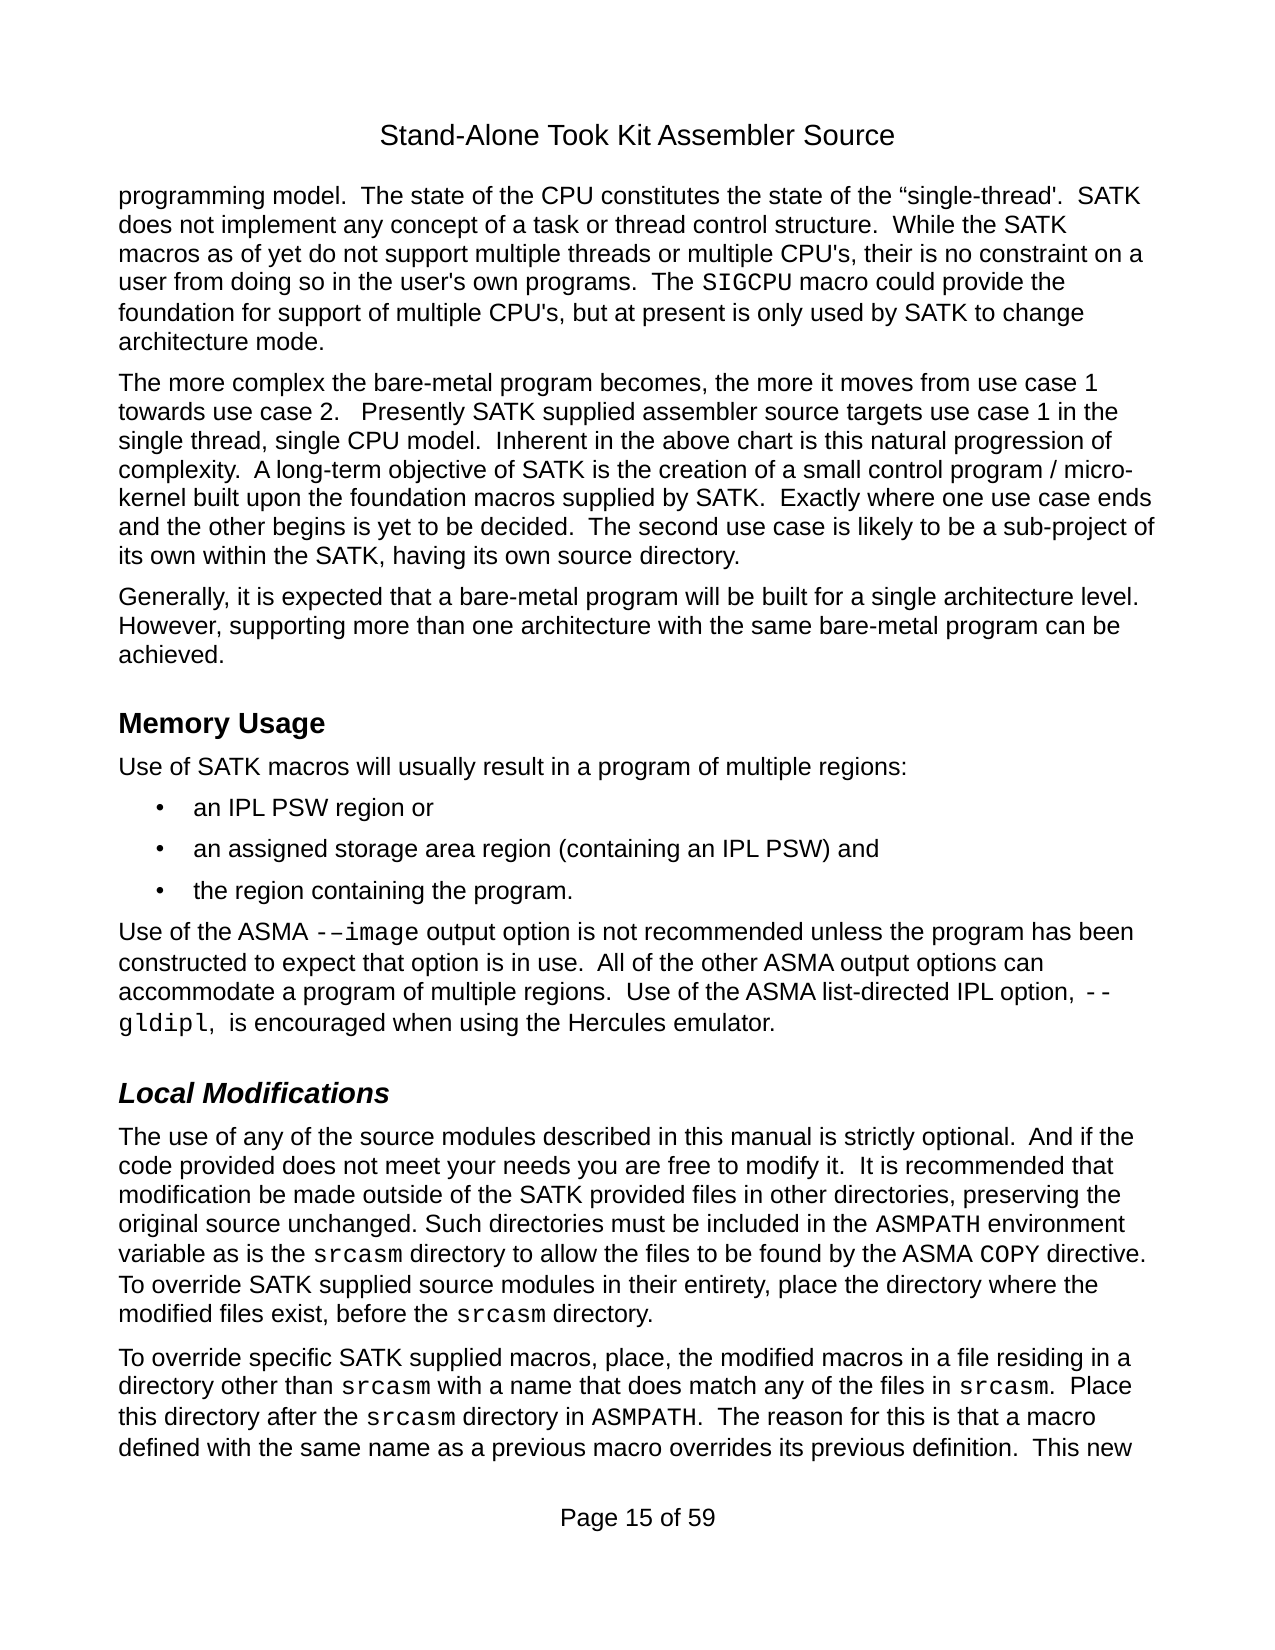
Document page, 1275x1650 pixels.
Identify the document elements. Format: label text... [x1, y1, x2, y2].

list an assigned storage area region (containing an IPL PSW) and [156, 834, 1157, 863]
list the region containing the program. [156, 876, 1157, 905]
subtitle Local Modifications [118, 1076, 1157, 1110]
text To override specific SATK supplied macros, place, the modified macros in a file residing in a directory other than srcasm with a name that does match any of the files in srcasm. Place this directory after the srcasm directory in ASMPATH. The reason for this is that a macro defined with the same name as a previous macro overrides its previous definition. This new [118, 1343, 1157, 1462]
text Use of SATK macros will usually result in a program of multiple regions: [118, 752, 1157, 781]
list an IPL PSW region or [156, 793, 1157, 822]
subtitle Memory Usage [118, 706, 1157, 739]
text Use of the ASMA -–image output option is not recommended unless the program has been constructed to expect that option is in use. All of the other ASMA output options can accommodate a program of multiple regions. Use of the ASMA list-directed IPL option, --gldipl, is encouraged when using the Hercules emulator. [118, 917, 1157, 1039]
text The use of any of the source modules described in this manual is strictly optional. And if the code provided does not meet your needs you are free to modify it. It is recommended that modification be made outside of the SATK provided files in other directories, preserving the original source unchanged. Such directories must be included in the ASMPATH environment variable as is the srcasm directory to allow the files to be found by the ASMA COPY directive. To override SATK supplied source modules in their entirety, place the directory where the modified files exist, before the srcasm directory. [118, 1122, 1157, 1330]
text programming model. The state of the CPU constitutes the state of the “single-thread'. SATK does not implement any concept of a task or thread control structure. While the SATK macros as of yet do not support multiple threads or multiple CPU's, their is no constraint on a user from doing so in the user's own programs. The SIGCPU macro could provide the foundation for support of multiple CPU's, but at present is only used by SATK to change architecture mode. [118, 181, 1157, 356]
text The more complex the bare-metal program becomes, the more it moves from use case 1 towards use case 2. Presently SATK supplied assembler source targets use case 1 in the single thread, single CPU model. Inherent in the above chart is this natural progression of complexity. A long-term objective of SATK is the creation of a small control program / micro-kernel built upon the foundation macros supplied by SATK. Exactly where one use case ends and the other begins is yet to be decided. The second use case is likely to be a sub-project of its own within the SATK, having its own source directory. [118, 368, 1157, 569]
text Generally, it is expected that a bare-metal program will be built for a single architecture level. However, supporting more than one architecture with the same bare-metal program can be achieved. [118, 582, 1157, 668]
